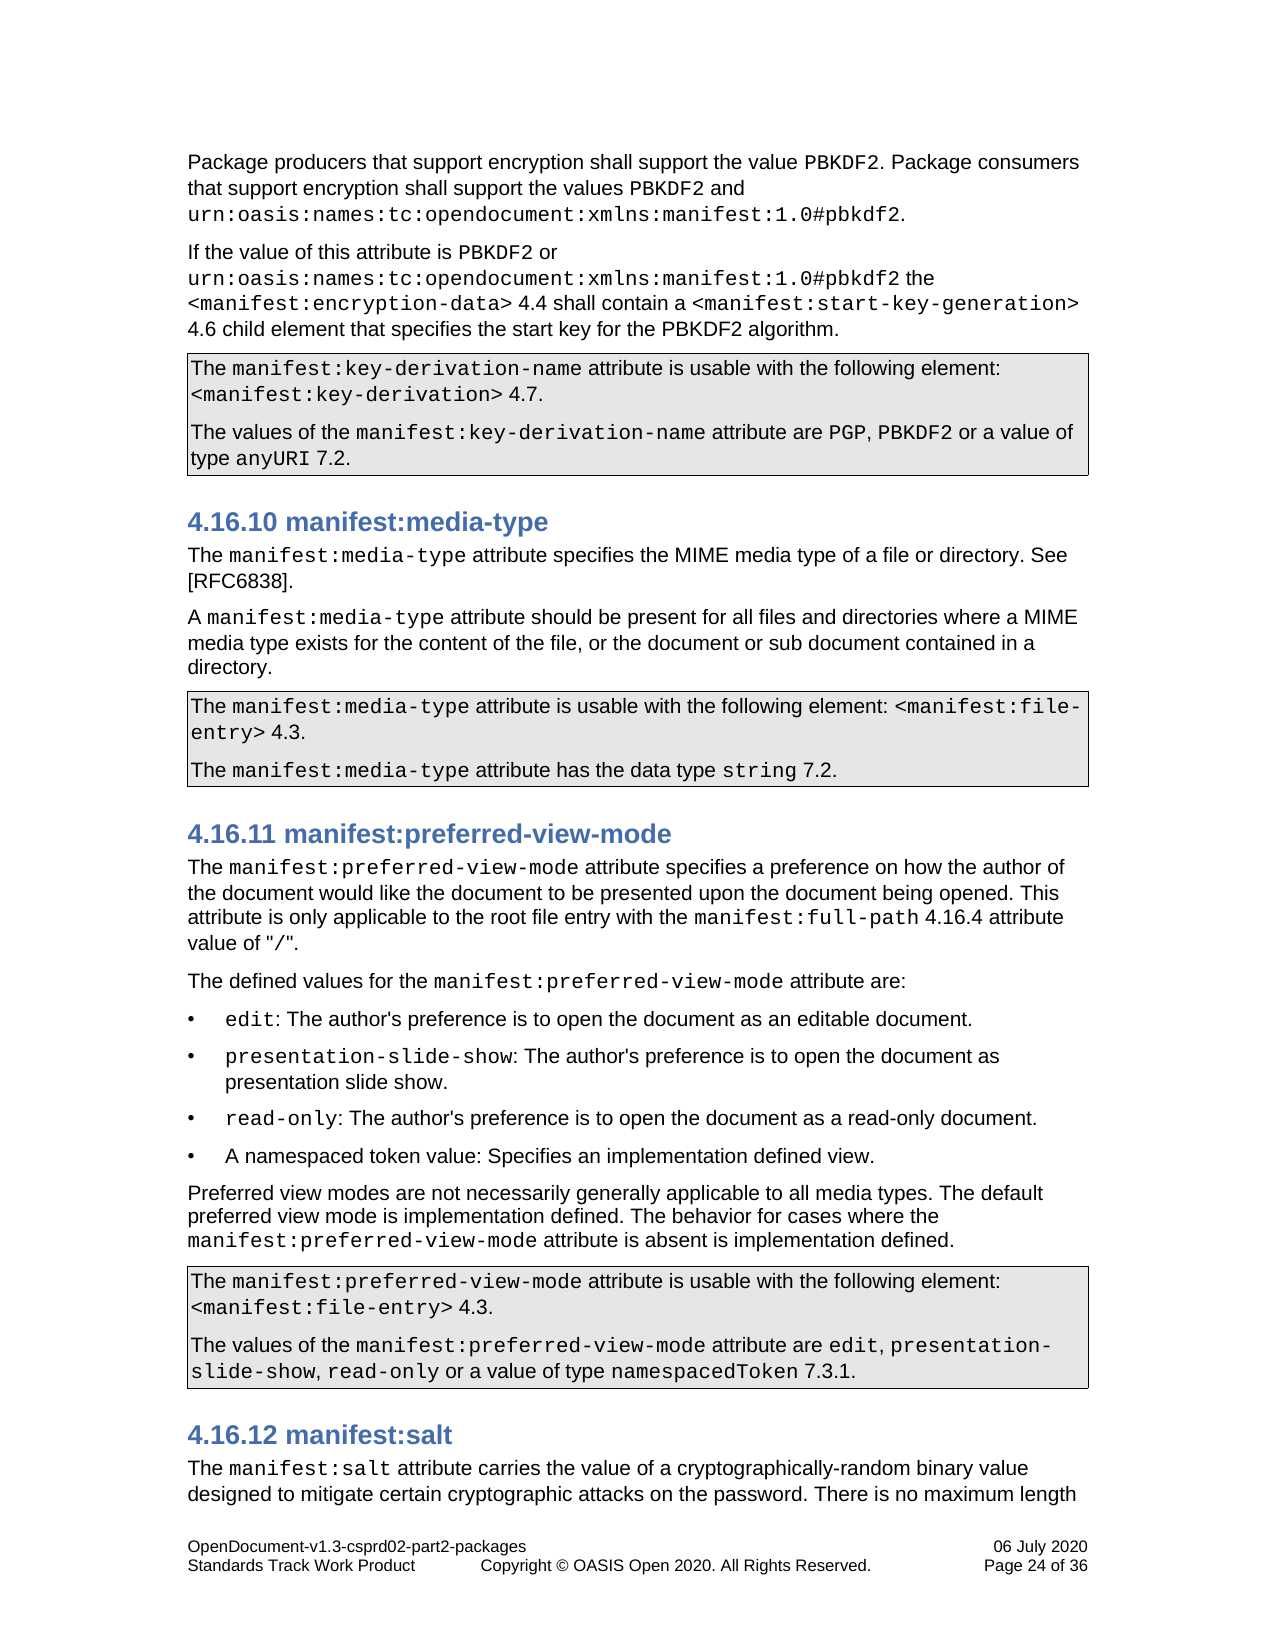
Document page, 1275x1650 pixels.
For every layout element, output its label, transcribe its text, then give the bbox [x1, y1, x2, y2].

list The manifest:preferred-view-mode attribute is usable with the following element: <manifest:file-entry> 4.3. [188, 1267, 1088, 1321]
list The values of the manifest:key-derivation-name attribute are PGP, PBKDF2 or a value of type anyURI 7.2. [188, 417, 1088, 475]
list read-only: The author's preference is to open the document as a read-only document. [187, 1106, 1088, 1132]
text A manifest:media-type attribute should be present for all files and directories where a MIME media type exists for the content of the file, or the document or sub document contained in a directory. [187, 605, 1088, 679]
list A namespaced token value: Specifies an implementation defined view. [187, 1144, 1088, 1168]
list The manifest:media-type attribute is usable with the following element: <manifest:file-entry> 4.3. [188, 692, 1088, 746]
list The values of the manifest:preferred-view-mode attribute are edit, presentation-slide-show, read-only or a value of type namespacedToken 7.3.1. [188, 1330, 1088, 1388]
text The manifest:preferred-view-mode attribute specifies a preference on how the author of the document would like the document to be presented upon the document being opened. This attribute is only applicable to the root file entry with the manifest:full-path 4.16.4 attribute value of "/". [187, 855, 1088, 956]
text The manifest:salt attribute carries the value of a cryptographically-random binary value designed to mitigate certain cryptographic attacks on the password. There is no maximum length [187, 1456, 1088, 1506]
list presentation-slide-show: The author's preference is to open the document as presentation slide show. [187, 1044, 1088, 1094]
subtitle manifest:preferred-view-mode [187, 818, 1088, 849]
text Preferred view modes are not necessarily generally applicable to all media types. The default preferred view mode is implementation defined. The behavior for cases where the manifest:preferred-view-mode attribute is absent is implementation defined. [187, 1180, 1088, 1254]
text The manifest:media-type attribute specifies the MIME media type of a file or directory. See [RFC6838]. [187, 543, 1088, 593]
subtitle manifest:salt [187, 1419, 1088, 1450]
text Package producers that support encryption shall support the value PBKDF2. Package consumers that support encryption shall support the values PBKDF2 and urn:oasis:names:tc:opendocument:xmlns:manifest:1.0#pbkdf2. [187, 150, 1088, 227]
text The defined values for the manifest:preferred-view-mode attribute are: [187, 968, 1088, 994]
text If the value of this attribute is PBKDF2 or urn:oasis:names:tc:opendocument:xmlns:manifest:1.0#pbkdf2 the <manifest:encryption-data> 4.4 shall contain a <manifest:start-key-generation> 4.6 child element that specifies the start key for the PBKDF2 algorithm. [187, 239, 1088, 341]
list The manifest:key-derivation-name attribute is usable with the following element: <manifest:key-derivation> 4.7. [188, 354, 1088, 408]
list edit: The author's preference is to open the document as an editable document. [187, 1006, 1088, 1032]
list The manifest:media-type attribute has the data type string 7.2. [188, 754, 1088, 786]
subtitle manifest:media-type [187, 506, 1088, 537]
